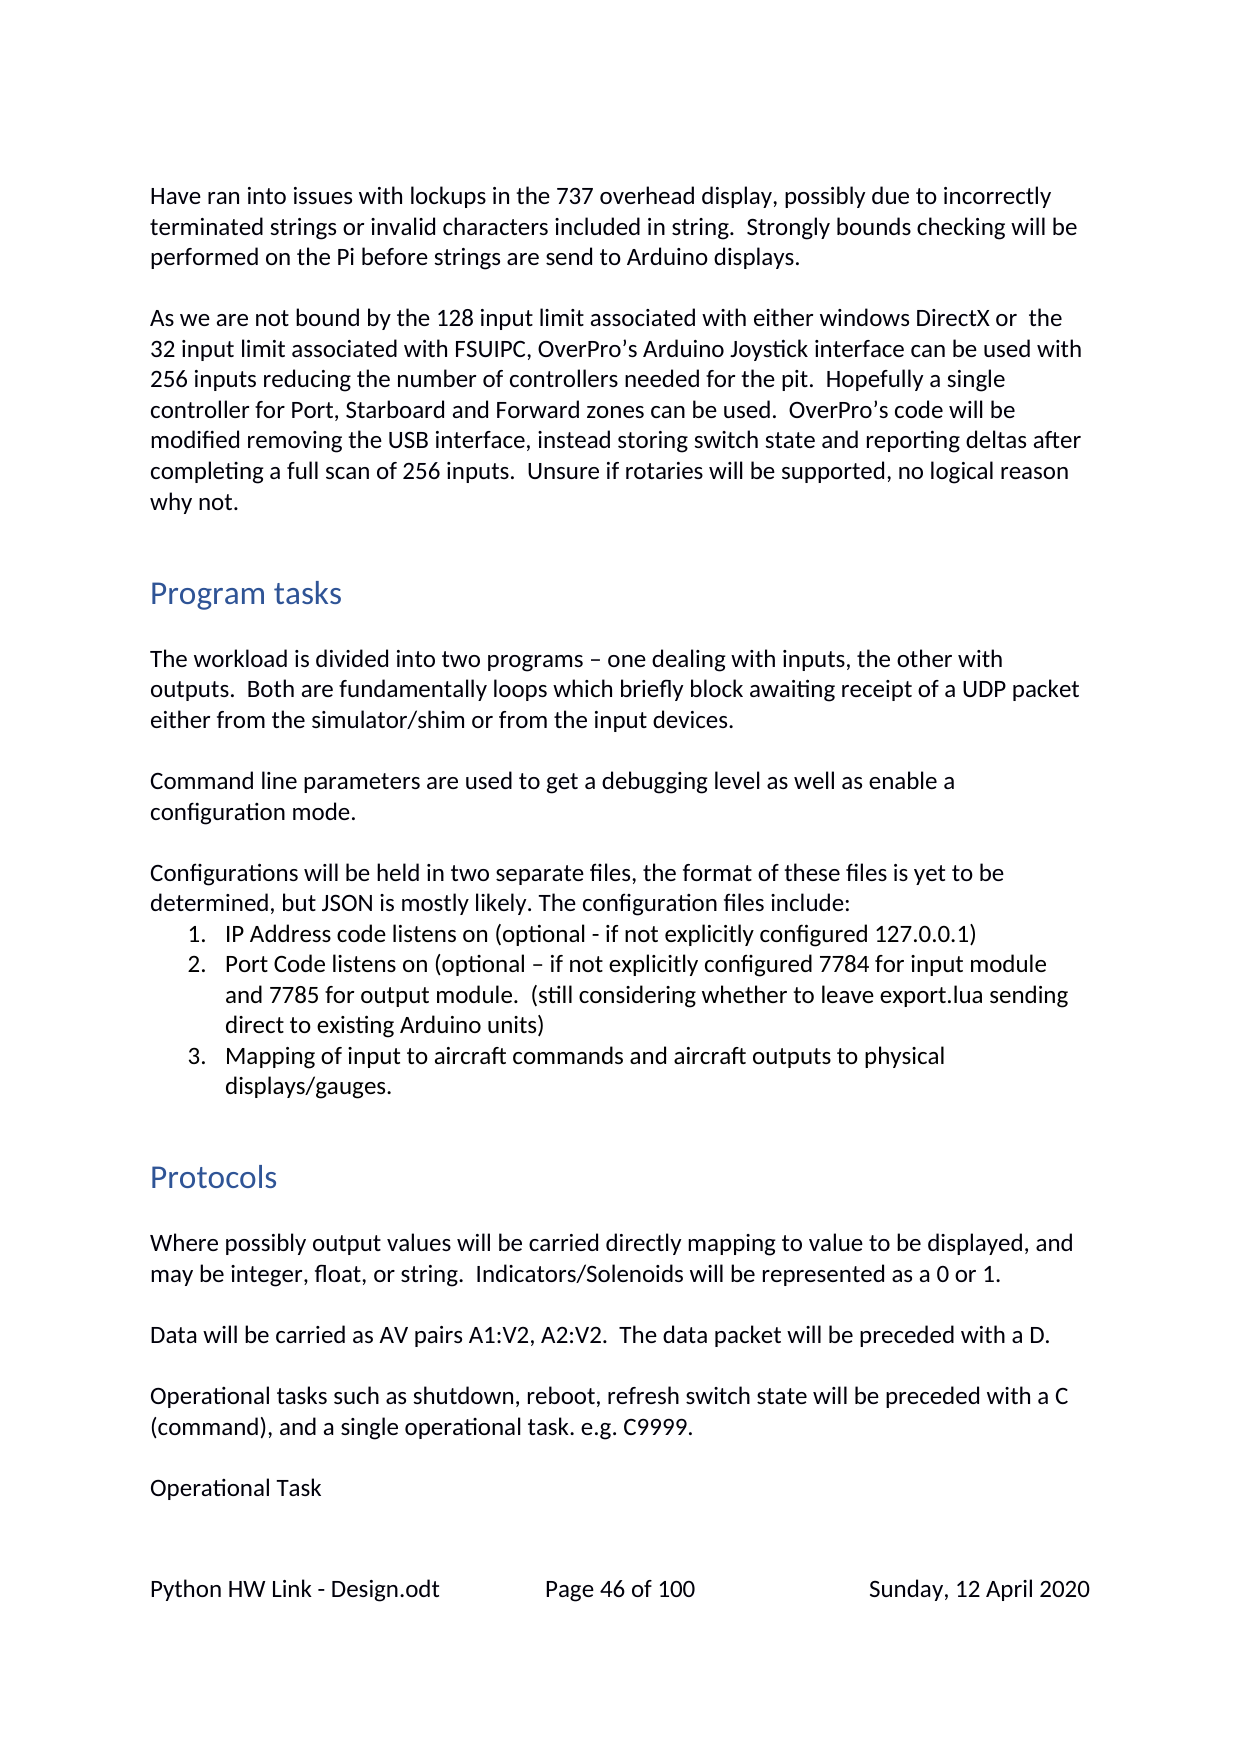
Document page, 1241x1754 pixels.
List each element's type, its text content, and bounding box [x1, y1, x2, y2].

text Configurations will be held in two separate files, the format of these files is yet to be determined, but JSON is mostly likely. The configuration files include: [150, 857, 1090, 918]
text Operational tasks such as shutdown, reboot, refresh switch state will be preceded with a C (command), and a single operational task. e.g. C9999. [150, 1380, 1090, 1441]
text Operational Task [150, 1472, 1090, 1502]
text Data will be carried as AV pairs A1:V2, A2:V2. The data packet will be preceded with a D. [150, 1319, 1090, 1350]
text As we are not bound by the 128 input limit associated with either windows DirectX or the 32 input limit associated with FSUIPC, OverPro’s Arduino Joystick interface can be used with 256 inputs reducing the number of controllers needed for the pit. Hopefully a single controller for Port, Starboard and Forward zones can be used. OverPro’s code will be modified removing the USB interface, instead storing switch state and reporting deltas after completing a full scan of 256 inputs. Unsure if rotaries will be supported, no logical reason why not. [150, 303, 1090, 516]
list IP Address code listens on (optional - if not explicitly configured 127.0.0.1) [187, 918, 1090, 948]
text The workload is divided into two programs – one dealing with inputs, the other with outputs. Both are fundamentally loops which briefly block awaiting receipt of a UDP packet either from the simulator/shim or from the input devices. [150, 643, 1090, 734]
text Where possibly output values will be carried directly mapping to value to be displayed, and may be integer, float, or string. Indicators/Solenoids will be represented as a 0 or 1. [150, 1228, 1090, 1289]
text Command line parameters are used to get a debugging level as well as enable a configuration mode. [150, 765, 1090, 826]
subtitle Program tasks [150, 572, 1090, 612]
subtitle Protocols [150, 1156, 1090, 1197]
text Have ran into issues with lockups in the 737 overhead display, possibly due to incorrectly terminated strings or invalid characters included in string. Strongly bounds checking will be performed on the Pi before strings are send to Arduino displays. [150, 181, 1090, 272]
list Mapping of input to aircraft commands and aircraft outputs to physical displays/gauges. [187, 1040, 1090, 1101]
list Port Code listens on (optional – if not explicitly configured 7784 for input module and 7785 for output module. (still considering whether to leave export.lua sending direct to existing Arduino units) [187, 948, 1090, 1040]
